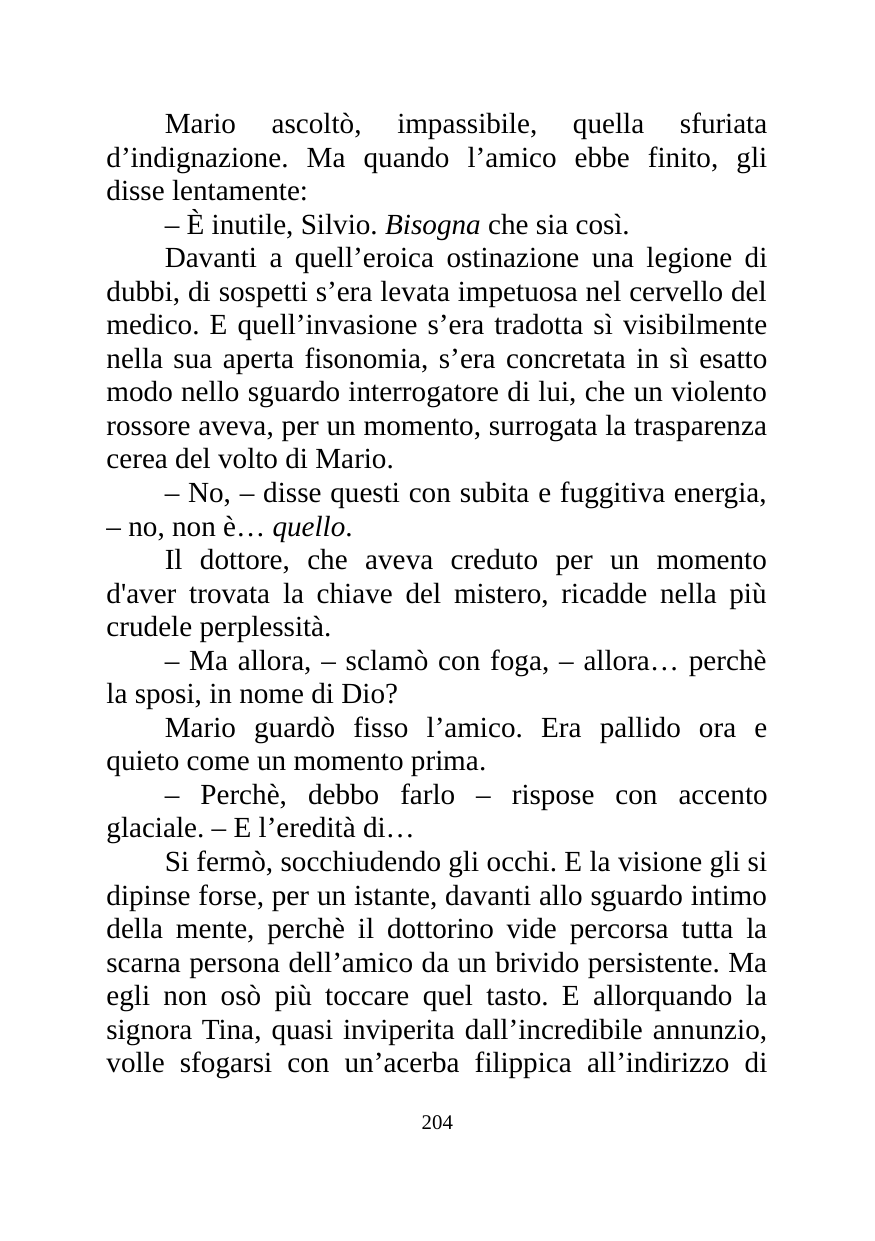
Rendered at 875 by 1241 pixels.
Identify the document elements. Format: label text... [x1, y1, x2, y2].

text – No, – disse questi con subita e fuggitiva energia, – no, non è… quello. [106, 475, 768, 542]
text Mario ascoltò, impassibile, quella sfuriata d’indignazione. Ma quando l’amico ebbe finito, gli disse lentamente: [106, 106, 768, 207]
text Davanti a quell’eroica ostinazione una legione di dubbi, di sospetti s’era levata impetuosa nel cervello del medico. E quell’invasione s’era tradotta sì visibilmente nella sua aperta fisonomia, s’era concretata in sì esatto modo nello sguardo interrogatore di lui, che un violento rossore aveva, per un momento, surrogata la trasparenza cerea del volto di Mario. [106, 240, 768, 475]
text Si fermò, socchiudendo gli occhi. E la visione gli si dipinse forse, per un istante, davanti allo sguardo intimo della mente, perchè il dottorino vide percorsa tutta la scarna persona dell’amico da un brivido persistente. Ma egli non osò più toccare quel tasto. E allorquando la signora Tina, quasi inviperita dall’incredibile annunzio, volle sfogarsi con un’acerba filippica all’indirizzo di [106, 844, 768, 1079]
text Mario guardò fisso l’amico. Era pallido ora e quieto come un momento prima. [106, 710, 768, 777]
text – Ma allora, – sclamò con foga, – allora… perchè la sposi, in nome di Dio? [106, 643, 768, 710]
text Il dottore, che aveva creduto per un momento d'aver trovata la chiave del mistero, ricadde nella più crudele perplessità. [106, 542, 768, 643]
text – È inutile, Silvio. Bisogna che sia così. [106, 207, 768, 240]
text – Perchè, debbo farlo – rispose con accento glaciale. – E l’eredità di… [106, 777, 768, 844]
